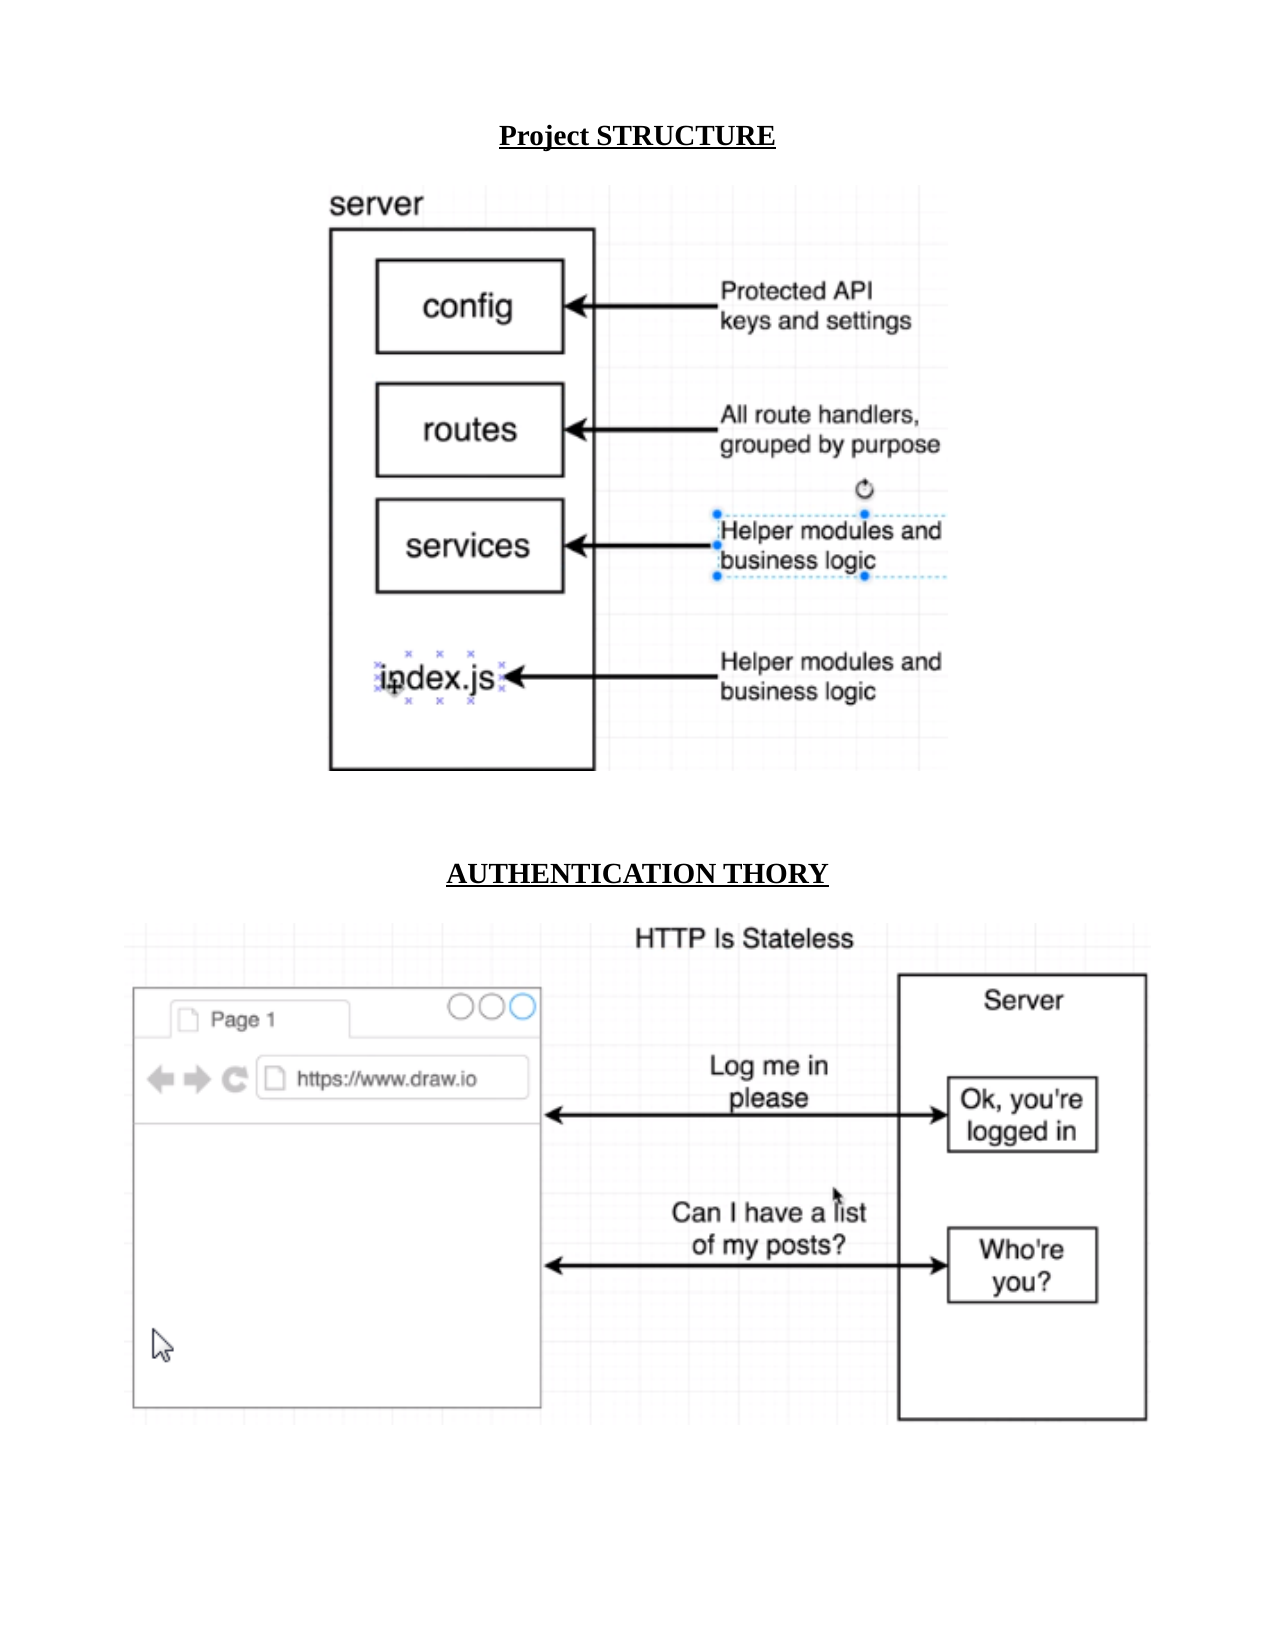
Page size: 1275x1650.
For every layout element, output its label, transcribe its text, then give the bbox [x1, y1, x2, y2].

picture [326, 185, 949, 771]
picture [124, 923, 1151, 1425]
text Project STRUCTURE [118, 118, 1157, 152]
text AUTHENTICATION THORY [118, 856, 1157, 889]
